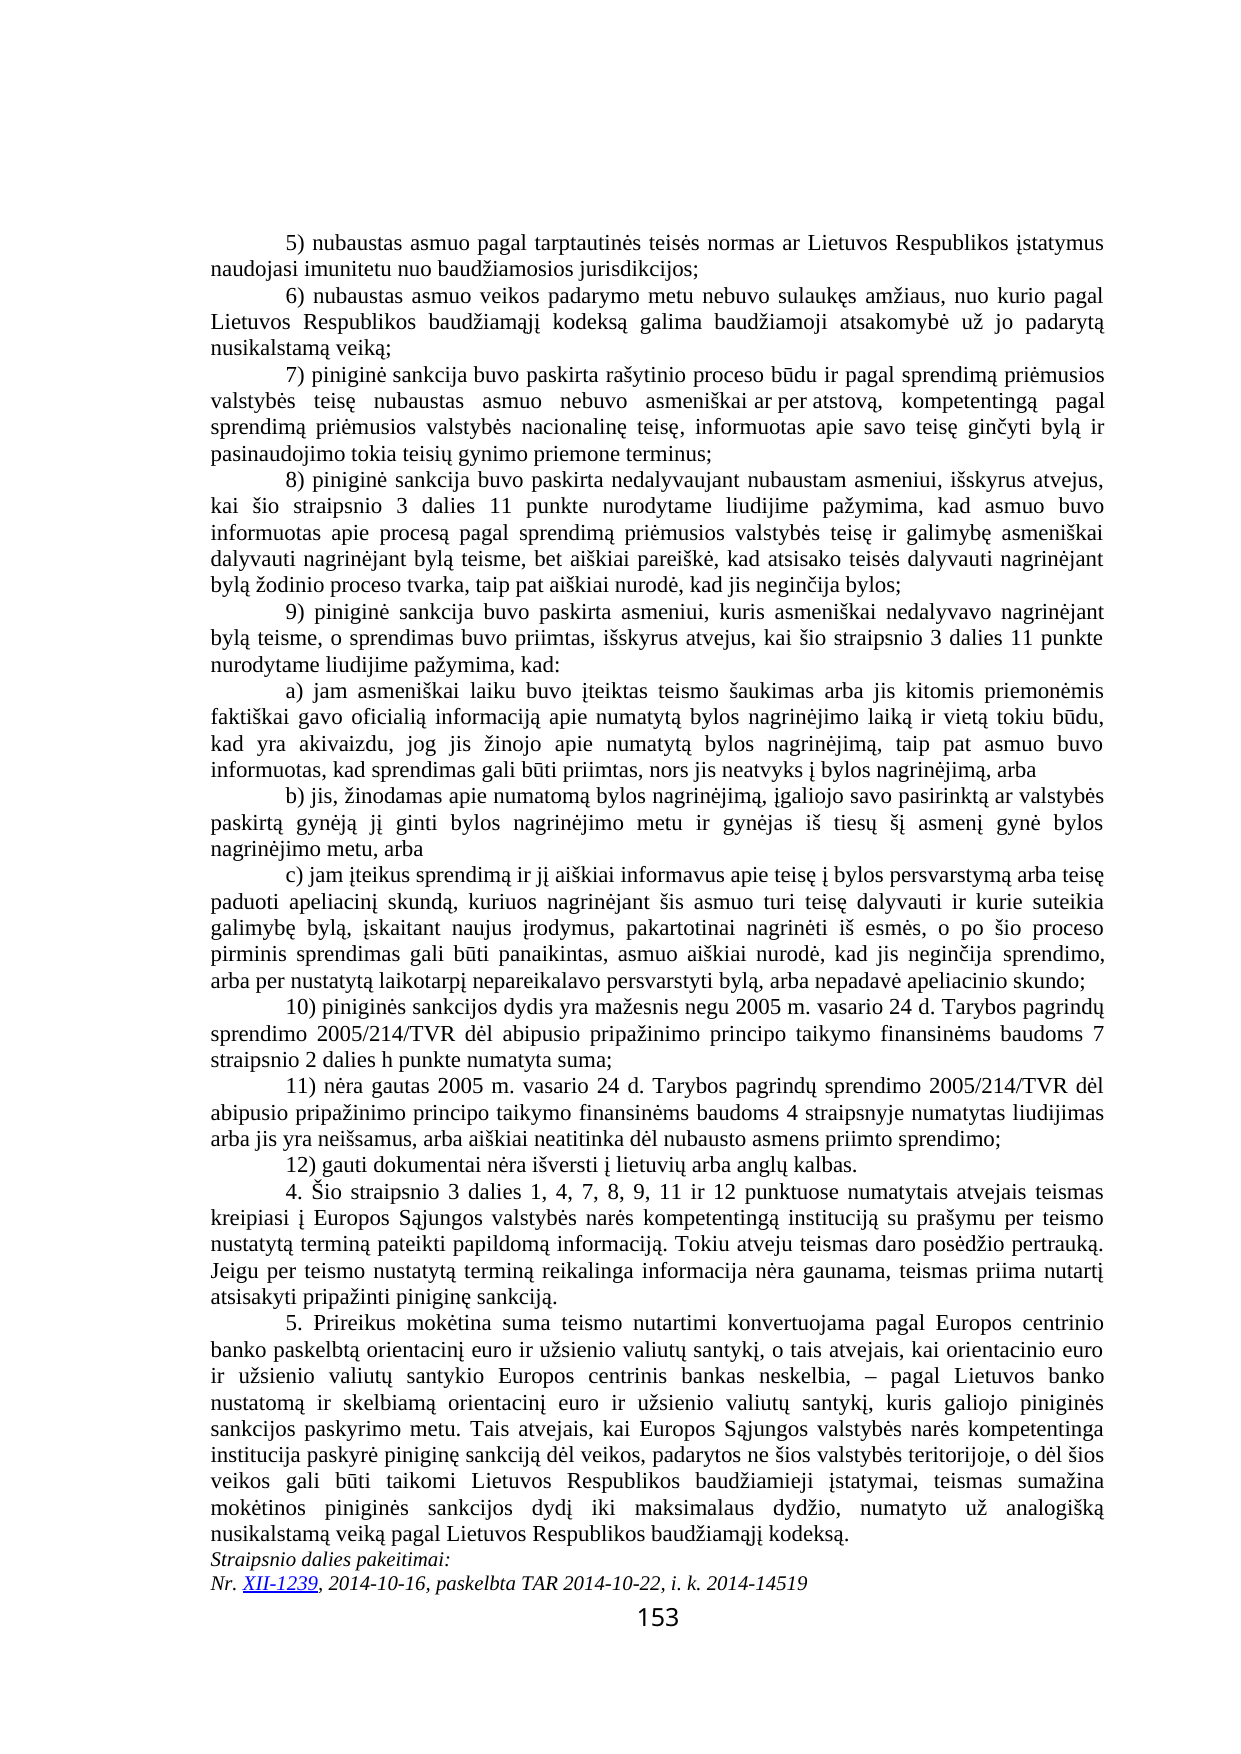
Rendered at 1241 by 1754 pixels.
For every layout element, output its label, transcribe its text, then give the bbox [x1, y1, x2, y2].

text 5. Prireikus mokėtina suma teismo nutartimi konvertuojama pagal Europos centrinio banko paskelbtą orientacinį euro ir užsienio valiutų santykį, o tais atvejais, kai orientacinio euro ir užsienio valiutų santykio Europos centrinis bankas neskelbia, – pagal Lietuvos banko nustatomą ir skelbiamą orientacinį euro ir užsienio valiutų santykį, kuris galiojo piniginės sankcijos paskyrimo metu. Tais atvejais, kai Europos Sąjungos valstybės narės kompetentinga institucija paskyrė piniginę sankciją dėl veikos, padarytos ne šios valstybės teritorijoje, o dėl šios veikos gali būti taikomi Lietuvos Respublikos baudžiamieji įstatymai, teismas sumažina mokėtinos piniginės sankcijos dydį iki maksimalaus dydžio, numatyto už analogišką nusikalstamą veiką pagal Lietuvos Respublikos baudžiamąjį kodeksą. [210, 1309, 1105, 1547]
text 12) gauti dokumentai nėra išversti į lietuvių arba anglų kalbas. [210, 1151, 1105, 1178]
text 9) piniginė sankcija buvo paskirta asmeniui, kuris asmeniškai nedalyvavo nagrinėjant bylą teisme, o sprendimas buvo priimtas, išskyrus atvejus, kai šio straipsnio 3 dalies 11 punkte nurodytame liudijime pažymima, kad: [210, 598, 1105, 677]
text a) jam asmeniškai laiku buvo įteiktas teismo šaukimas arba jis kitomis priemonėmis faktiškai gavo oficialią informaciją apie numatytą bylos nagrinėjimo laiką ir vietą tokiu būdu, kad yra akivaizdu, jog jis žinojo apie numatytą bylos nagrinėjimą, taip pat asmuo buvo informuotas, kad sprendimas gali būti priimtas, nors jis neatvyks į bylos nagrinėjimą, arba [210, 677, 1105, 782]
text c) jam įteikus sprendimą ir jį aiškiai informavus apie teisę į bylos persvarstymą arba teisę paduoti apeliacinį skundą, kuriuos nagrinėjant šis asmuo turi teisę dalyvauti ir kurie suteikia galimybę bylą, įskaitant naujus įrodymus, pakartotinai nagrinėti iš esmės, o po šio proceso pirminis sprendimas gali būti panaikintas, asmuo aiškiai nurodė, kad jis neginčija sprendimo, arba per nustatytą laikotarpį nepareikalavo persvarstyti bylą, arba nepadavė apeliacinio skundo; [210, 861, 1105, 993]
text Nr. XII-1239, 2014-10-16, paskelbta TAR 2014-10-22, i. k. 2014-14519 [210, 1571, 1105, 1595]
text 4. Šio straipsnio 3 dalies 1, 4, 7, 8, 9, 11 ir 12 punktuose numatytais atvejais teismas kreipiasi į Europos Sąjungos valstybės narės kompetentingą instituciją su prašymu per teismo nustatytą terminą pateikti papildomą informaciją. Tokiu atveju teismas daro posėdžio pertrauką. Jeigu per teismo nustatytą terminą reikalinga informacija nėra gaunama, teismas priima nutartį atsisakyti pripažinti piniginę sankciją. [210, 1178, 1105, 1309]
text Straipsnio dalies pakeitimai: [210, 1547, 1105, 1571]
text 5) nubaustas asmuo pagal tarptautinės teisės normas ar Lietuvos Respublikos įstatymus naudojasi imunitetu nuo baudžiamosios jurisdikcijos; [210, 229, 1105, 282]
text 10) piniginės sankcijos dydis yra mažesnis negu 2005 m. vasario 24 d. Tarybos pagrindų sprendimo 2005/214/TVR dėl abipusio pripažinimo principo taikymo finansinėms baudoms 7 straipsnio 2 dalies h punkte numatyta suma; [210, 993, 1105, 1072]
text 8) piniginė sankcija buvo paskirta nedalyvaujant nubaustam asmeniui, išskyrus atvejus, kai šio straipsnio 3 dalies 11 punkte nurodytame liudijime pažymima, kad asmuo buvo informuotas apie procesą pagal sprendimą priėmusios valstybės teisę ir galimybę asmeniškai dalyvauti nagrinėjant bylą teisme, bet aiškiai pareiškė, kad atsisako teisės dalyvauti nagrinėjant bylą žodinio proceso tvarka, taip pat aiškiai nurodė, kad jis neginčija bylos; [210, 466, 1105, 598]
text 7) piniginė sankcija buvo paskirta rašytinio proceso būdu ir pagal sprendimą priėmusios valstybės teisę nubaustas asmuo nebuvo asmeniškai ar per atstovą, kompetentingą pagal sprendimą priėmusios valstybės nacionalinę teisę, informuotas apie savo teisę ginčyti bylą ir pasinaudojimo tokia teisių gynimo priemone terminus; [210, 361, 1105, 466]
text b) jis, žinodamas apie numatomą bylos nagrinėjimą, įgaliojo savo pasirinktą ar valstybės paskirtą gynėją jį ginti bylos nagrinėjimo metu ir gynėjas iš tiesų šį asmenį gynė bylos nagrinėjimo metu, arba [210, 782, 1105, 861]
text 11) nėra gautas 2005 m. vasario 24 d. Tarybos pagrindų sprendimo 2005/214/TVR dėl abipusio pripažinimo principo taikymo finansinėms baudoms 4 straipsnyje numatytas liudijimas arba jis yra neišsamus, arba aiškiai neatitinka dėl nubausto asmens priimto sprendimo; [210, 1072, 1105, 1151]
text 6) nubaustas asmuo veikos padarymo metu nebuvo sulaukęs amžiaus, nuo kurio pagal Lietuvos Respublikos baudžiamąjį kodeksą galima baudžiamoji atsakomybė už jo padarytą nusikalstamą veiką; [210, 282, 1105, 361]
